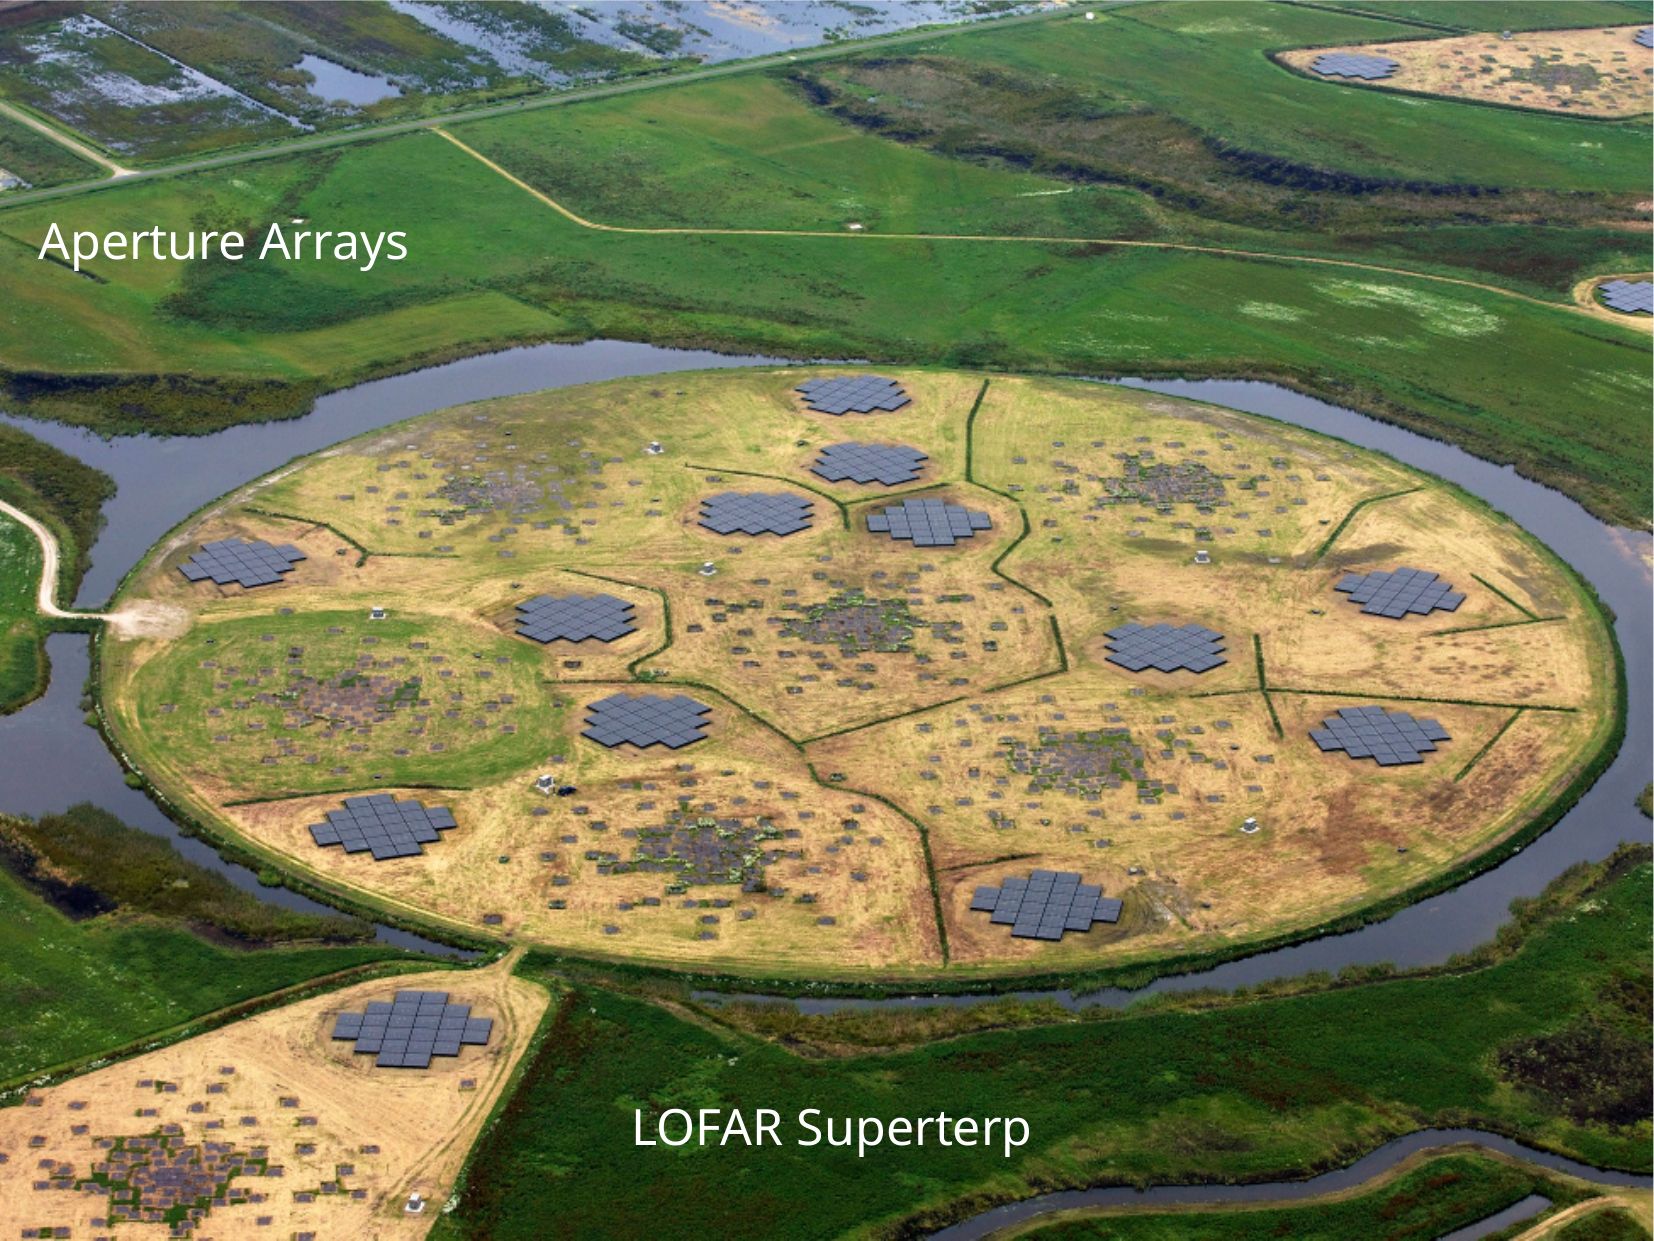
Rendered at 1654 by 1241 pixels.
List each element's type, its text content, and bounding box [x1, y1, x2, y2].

text_box Aperture Arrays [23, 198, 397, 274]
text_box LOFAR Superterp [616, 1084, 1025, 1160]
picture [0, 0, 1654, 1241]
